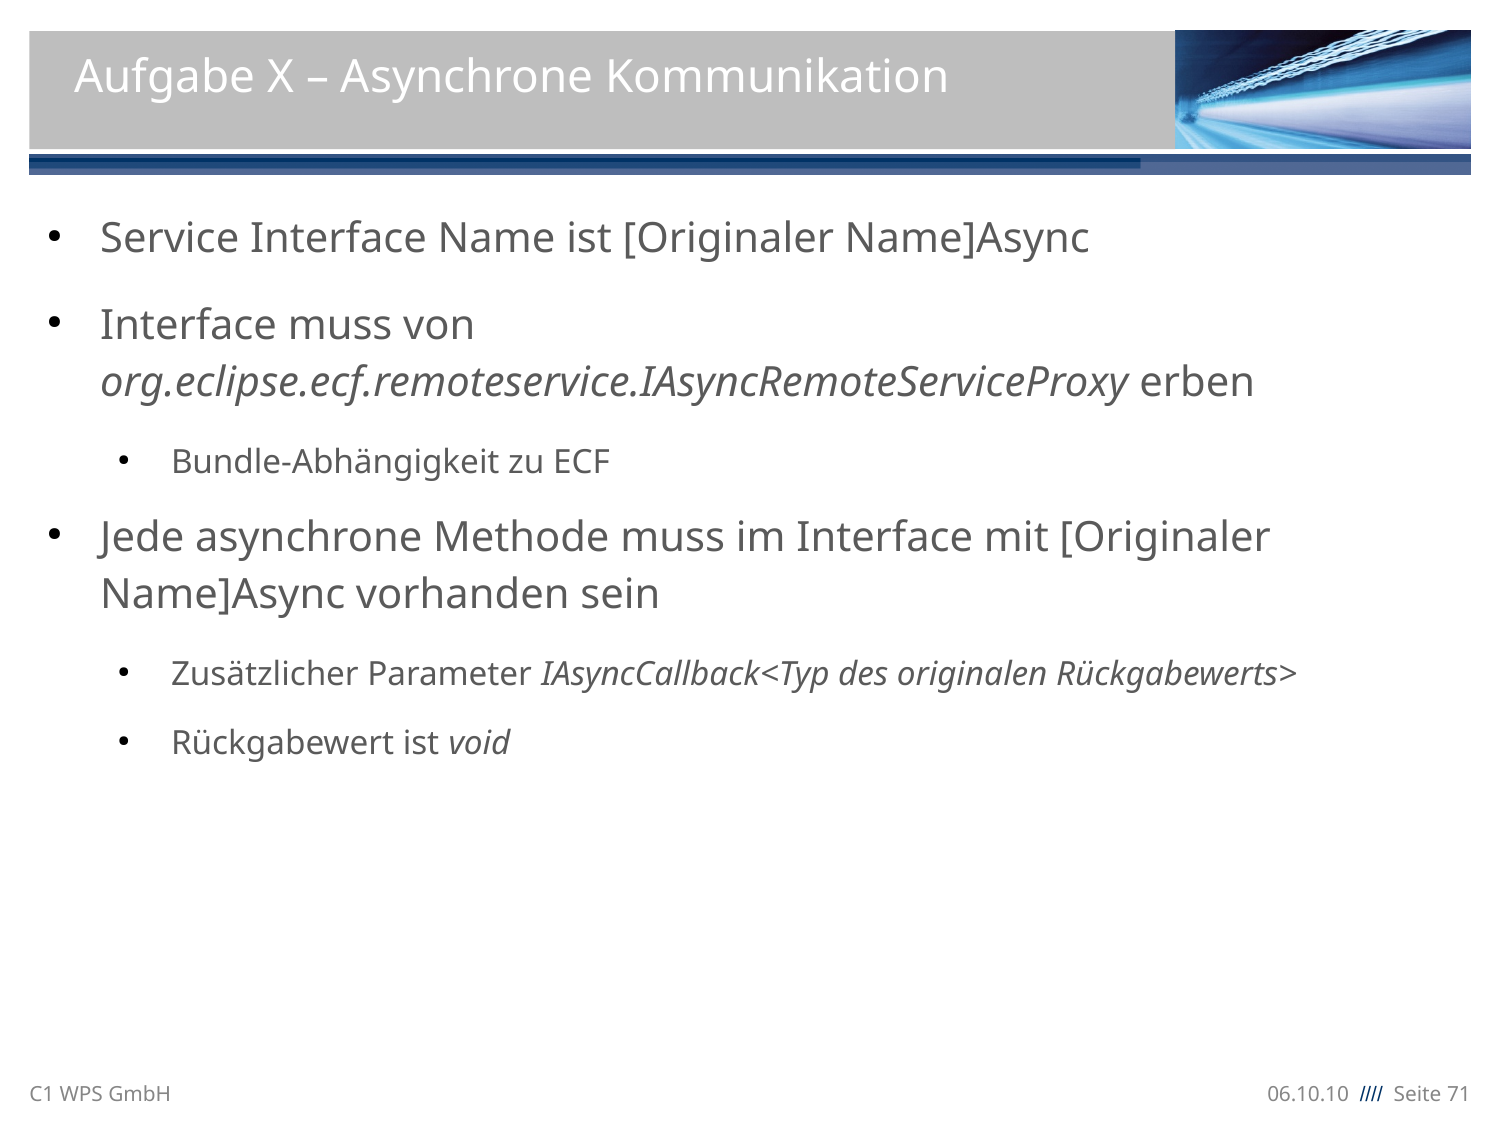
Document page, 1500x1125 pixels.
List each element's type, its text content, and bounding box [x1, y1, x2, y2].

picture [29, 154, 1471, 175]
title Aufgabe X – Asynchrone Kommunikation [29, 31, 1176, 150]
list Service Interface Name ist [Originaler Name]Async Interface muss von org.eclipse.ecf.remoteservice.IAsyncRemoteServiceProxy erben Bundle-Abhängigkeit zu ECF Jede asynchrone Methode muss im Interface mit [Originaler Name]Async vorhanden sein Zusätzlicher Parameter IAsyncCallback<Typ des originalen Rückgabewerts> Rückgabewert ist void [29, 208, 1471, 1059]
picture [1175, 30, 1471, 149]
